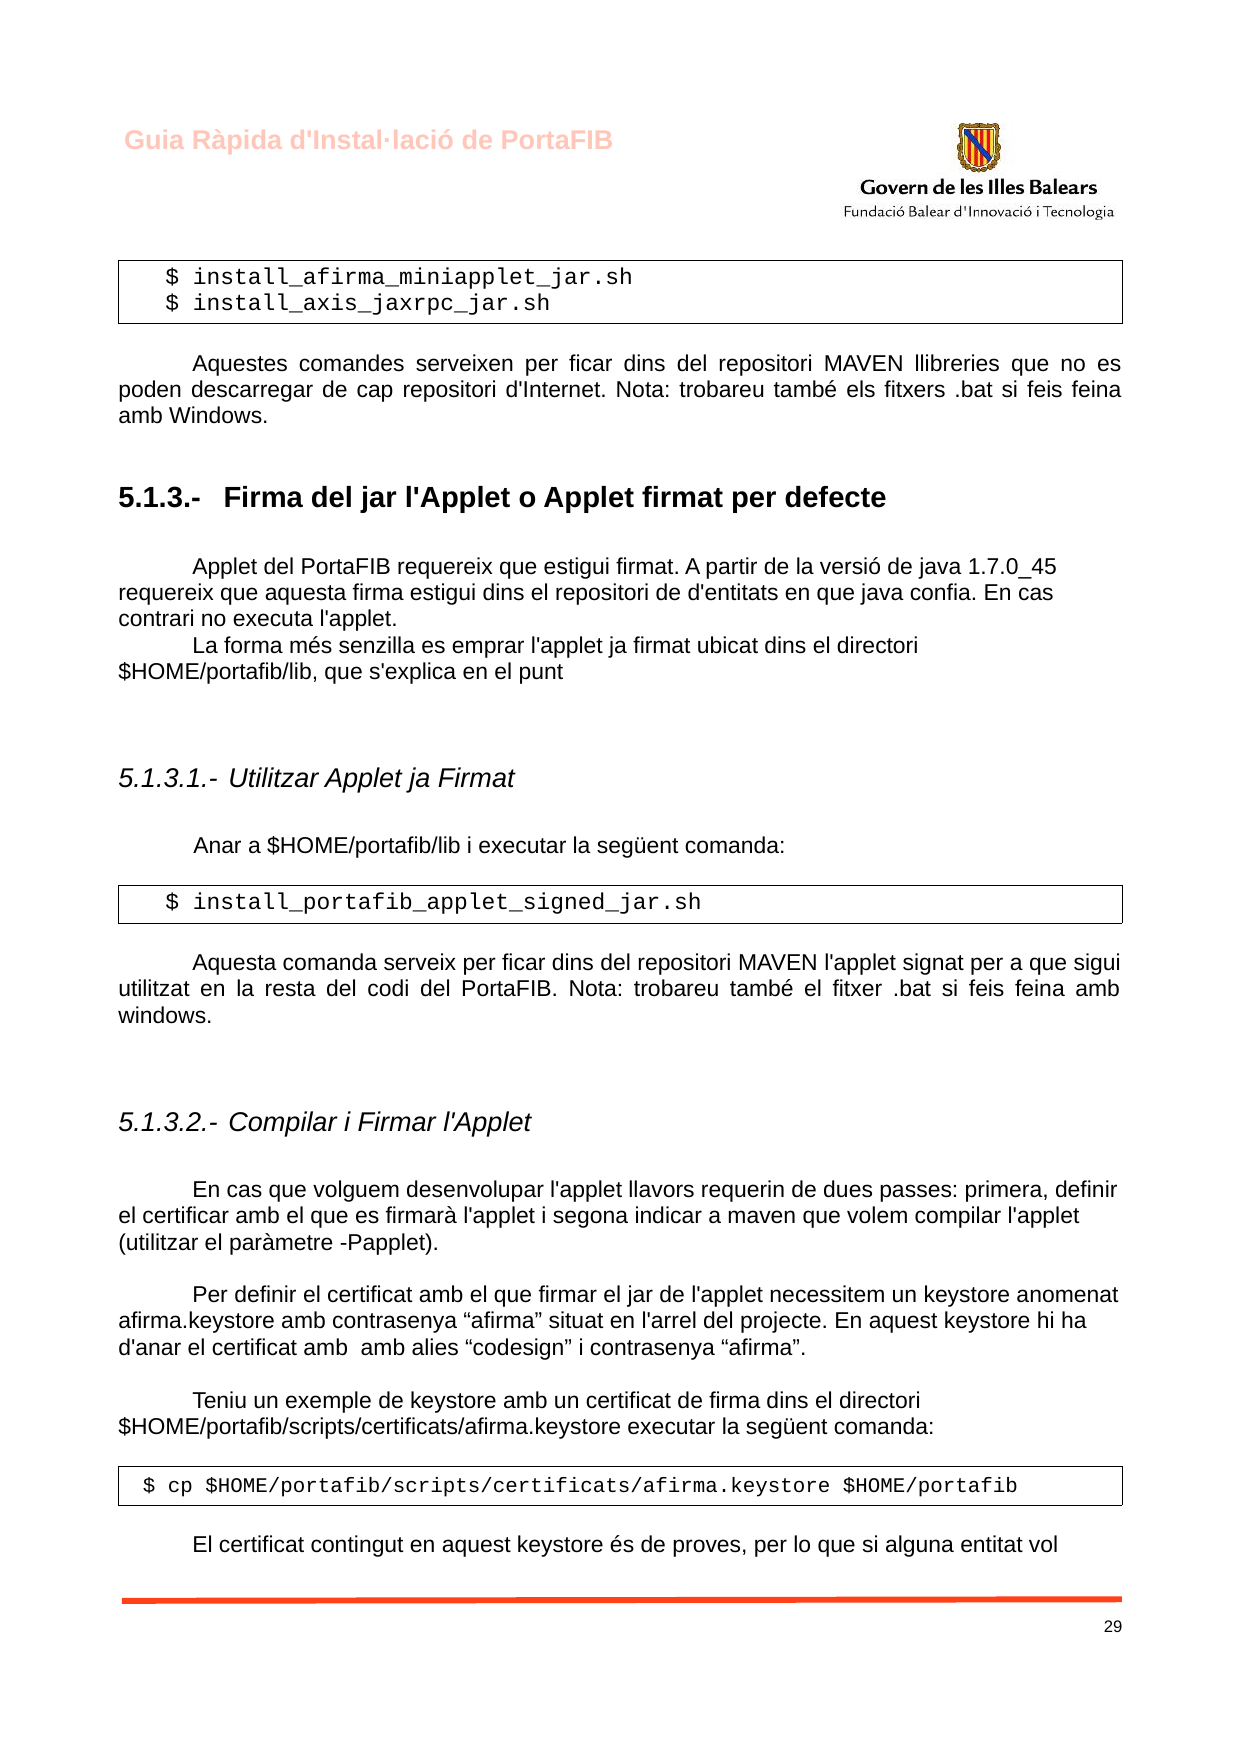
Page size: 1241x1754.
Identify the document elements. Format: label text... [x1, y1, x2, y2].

text Per definir el certificat amb el que firmar el jar de l'applet necessitem un keystore anomenat afirma.keystore amb contrasenya “afirma” situat en l'arrel del projecte. En aquest keystore hi ha d'anar el certificat amb amb alies “codesign” i contrasenya “afirma”. [118, 1281, 1122, 1360]
text La forma més senzilla es emprar l'applet ja firmat ubicat dins el directori $HOME/portafib/lib, que s'explica en el punt [118, 632, 1122, 684]
text El certificat contingut en aquest keystore és de proves, per lo que si alguna entitat vol [118, 1531, 1122, 1558]
text Aquesta comanda serveix per ficar dins del repositori MAVEN l'applet signat per a que sigui utilitzat en la resta del codi del PortaFIB. Nota: trobareu també el fitxer .bat si feis feina amb windows. [118, 949, 1122, 1028]
list Anar a $HOME/portafib/lib i executar la següent comanda: [156, 832, 1122, 858]
text En cas que volguem desenvolupar l'applet llavors requerin de dues passes: primera, definir el certificar amb el que es firmarà l'applet i segona indicar a maven que volem compilar l'applet (utilitzar el paràmetre -Papplet). [118, 1176, 1122, 1255]
text Aquestes comandes serveixen per ficar dins del repositori MAVEN llibreries que no es poden descarregar de cap repositori d'Internet. Nota: trobareu també els fitxers .bat si feis feina amb Windows. [118, 350, 1122, 429]
text Teniu un exemple de keystore amb un certificat de firma dins el directori $HOME/portafib/scripts/certificats/afirma.keystore executar la següent comanda: [118, 1387, 1122, 1439]
subtitle Firma del jar l'Applet o Applet firmat per defecte [118, 480, 1122, 514]
table_header $ cp $HOME/portafib/scripts/certificats/afirma.keystore $HOME/portafib [119, 1467, 1122, 1505]
subtitle Utilitzar Applet ja Firmat [118, 762, 1122, 793]
table_header $ install_portafib_applet_signed_jar.sh [119, 886, 1122, 922]
table_header $ install_afirma_miniapplet_jar.sh $ install_axis_jaxrpc_jar.sh [119, 261, 1122, 323]
subtitle Compilar i Firmar l'Applet [118, 1106, 1122, 1137]
picture [840, 123, 1117, 220]
text Applet del PortaFIB requereix que estigui firmat. A partir de la versió de java 1.7.0_45 requereix que aquesta firma estigui dins el repositori de d'entitats en que java confia. En cas contrari no executa l'applet. [118, 553, 1122, 632]
